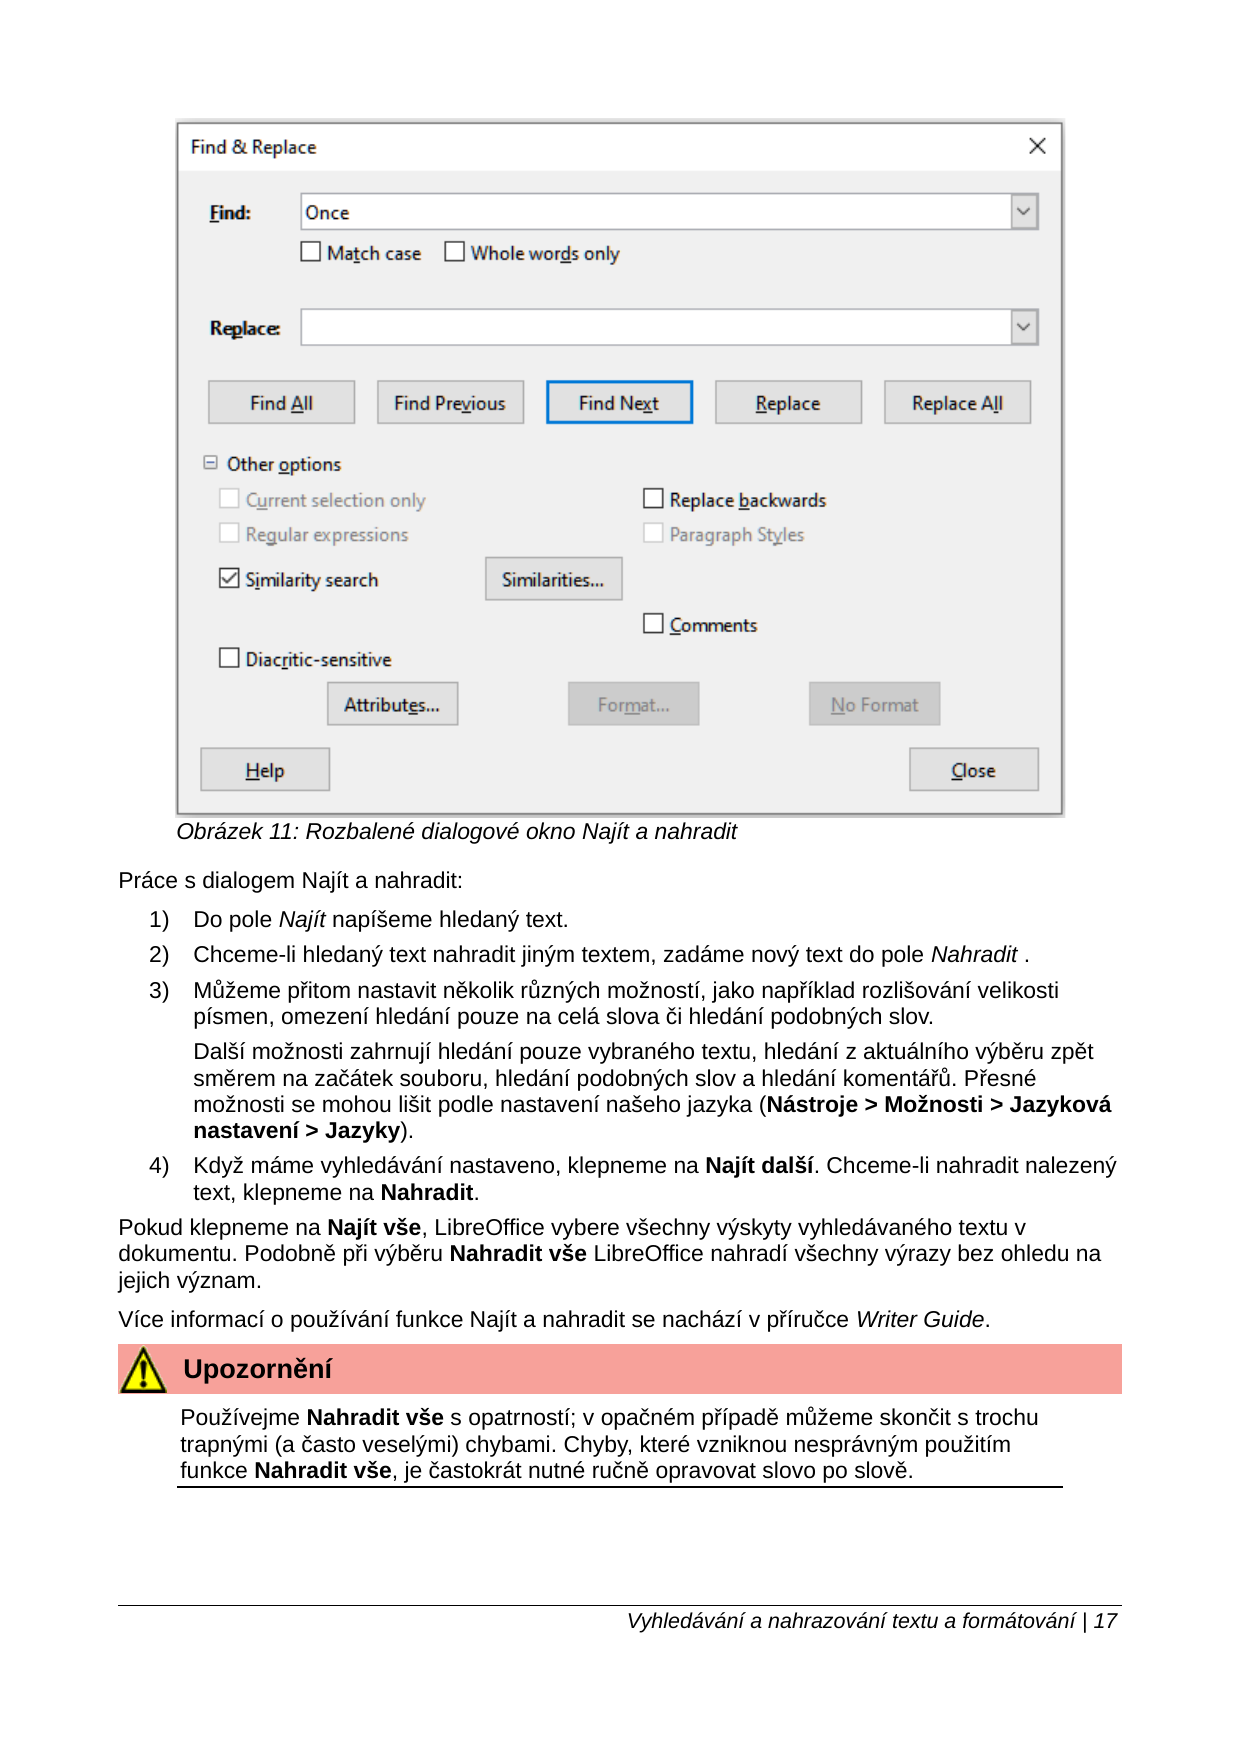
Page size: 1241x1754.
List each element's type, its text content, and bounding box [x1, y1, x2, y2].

list Můžeme přitom nastavit několik různých možností, jako například rozlišování velikosti písmen, omezení hledání pouze na celá slova či hledání podobných slov. [169, 977, 1122, 1029]
list Do pole Najít napíšeme hledaný text. [169, 906, 1122, 932]
text Používejme Nahradit vše s opatrností; v opačném případě můžeme skončit s trochu trapnými (a často veselými) chybami. Chyby, které vzniknou nesprávným použitím funkce Nahradit vše, je častokrát nutné ručně opravovat slovo po slově. [177, 1401, 1063, 1486]
picture [119, 1345, 167, 1393]
list Další možnosti zahrnují hledání pouze vybraného textu, hledání z aktuálního výběru zpět směrem na začátek souboru, hledání podobných slov a hledání komentářů. Přesné možnosti se mohou lišit podle nastavení našeho jazyka (Nástroje > Možnosti > Jazyková nastavení > Jazyky). [193, 1038, 1122, 1143]
text Více informací o používání funkce Najít a nahradit se nachází v příručce Writer Guide. [118, 1306, 1122, 1332]
subtitle Upozornění [118, 1344, 1122, 1394]
picture [175, 118, 1066, 818]
text Obrázek 11: Rozbalené dialogové okno Najít a nahradit [176, 818, 1064, 844]
text Pokud klepneme na Najít vše, LibreOffice vybere všechny výskyty vyhledávaného textu v dokumentu. Podobně při výběru Nahradit vše LibreOffice nahradí všechny výrazy bez ohledu na jejich význam. [118, 1214, 1122, 1293]
text Práce s dialogem Najít a nahradit: [118, 867, 1122, 894]
list Když máme vyhledávání nastaveno, klepneme na Najít další. Chceme-li nahradit nalezený text, klepneme na Nahradit. [169, 1152, 1122, 1205]
list Chceme-li hledaný text nahradit jiným textem, zadáme nový text do pole Nahradit . [169, 941, 1122, 968]
